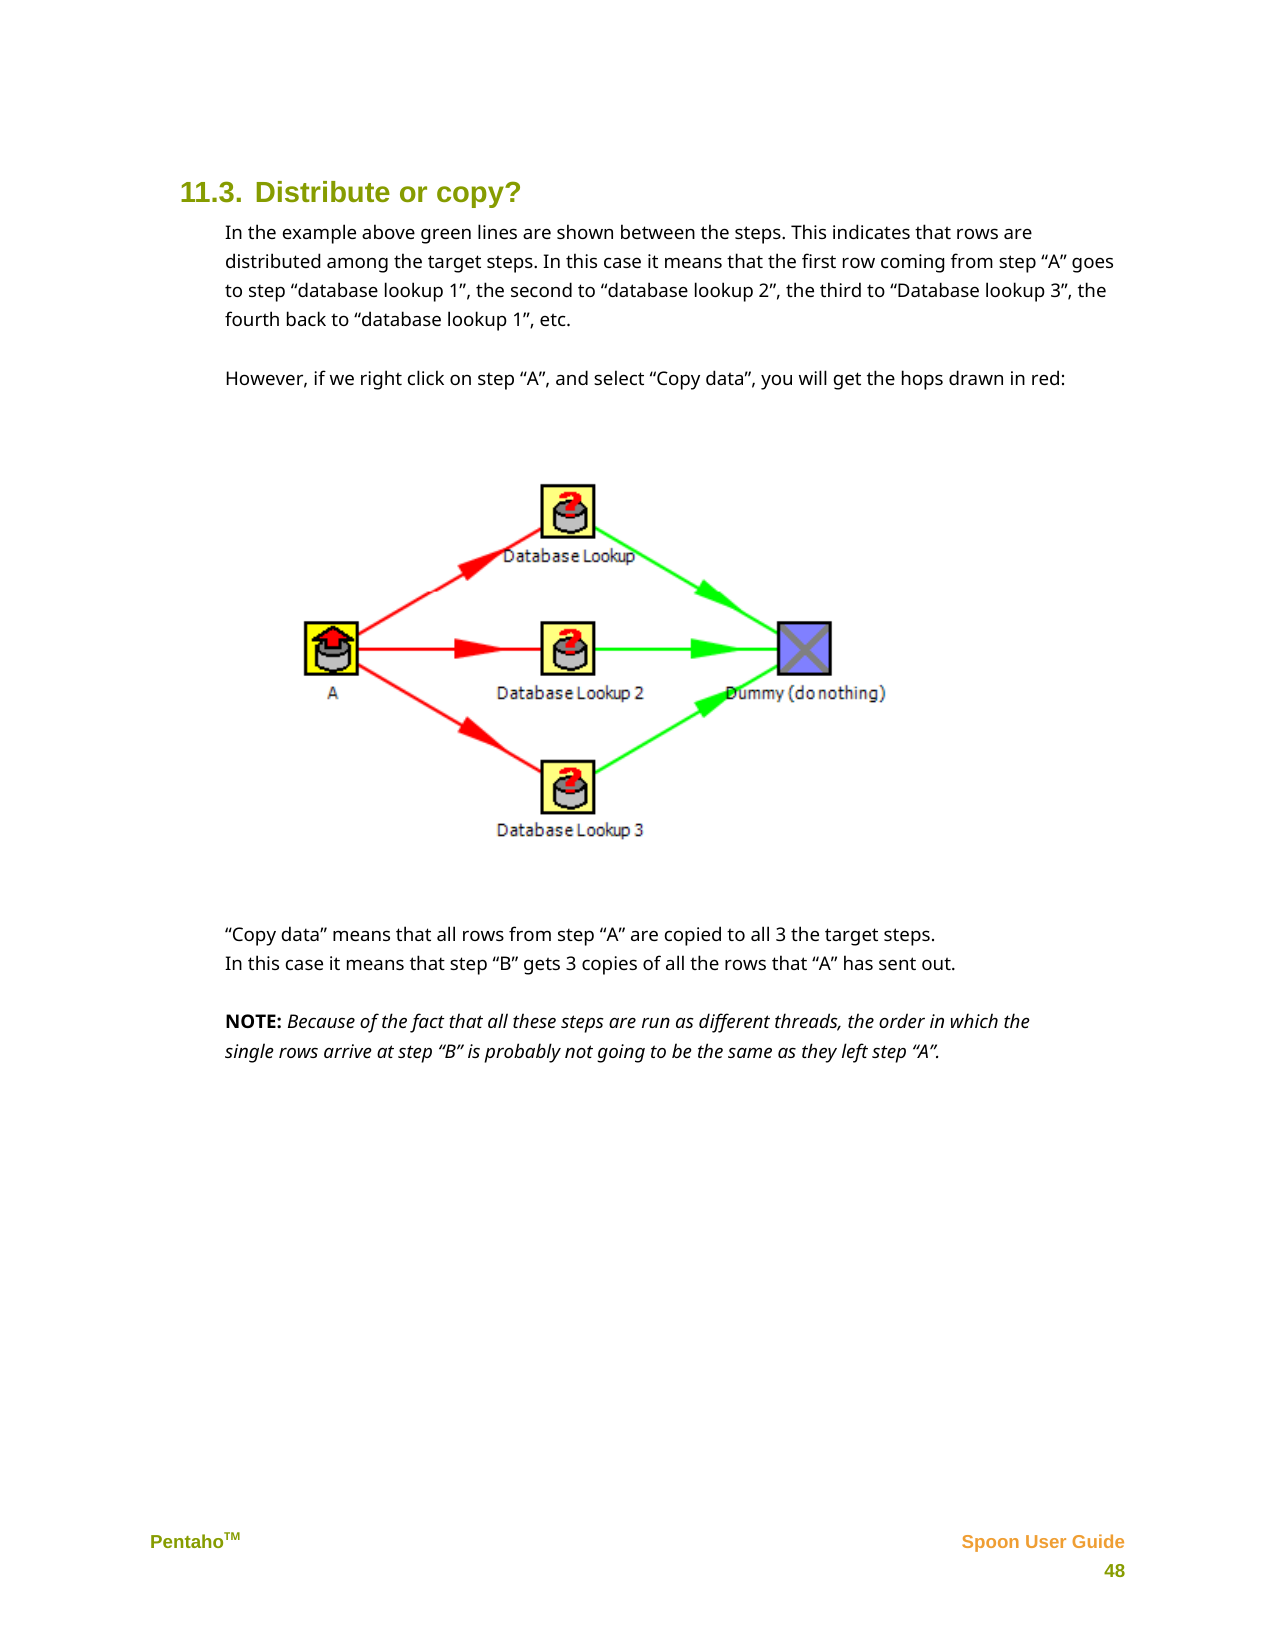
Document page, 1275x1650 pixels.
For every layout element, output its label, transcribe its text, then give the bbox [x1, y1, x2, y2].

text NOTE: Because of the fact that all these steps are run as different threads, the order in which the [225, 1006, 1125, 1035]
text single rows arrive at step “B” is probably not going to be the same as they left step “A”. [225, 1035, 1125, 1064]
text In the example above green lines are shown between the steps. This indicates that rows are distributed among the target steps. In this case it means that the first row coming from step “A” goes to step “database lookup 1”, the second to “database lookup 2”, the third to “Database lookup 3”, the fourth back to “database lookup 1”, etc. [225, 216, 1125, 333]
text However, if we right click on step “A”, and select “Copy data”, you will get the hops drawn in red: [225, 362, 1125, 391]
subtitle Distribute or copy? [179, 175, 1125, 210]
text In this case it means that step “B” gets 3 copies of all the rows that “A” has sent out. [225, 947, 1125, 976]
text “Copy data” means that all rows from step “A” are copied to all 3 the target steps. [225, 420, 1125, 947]
